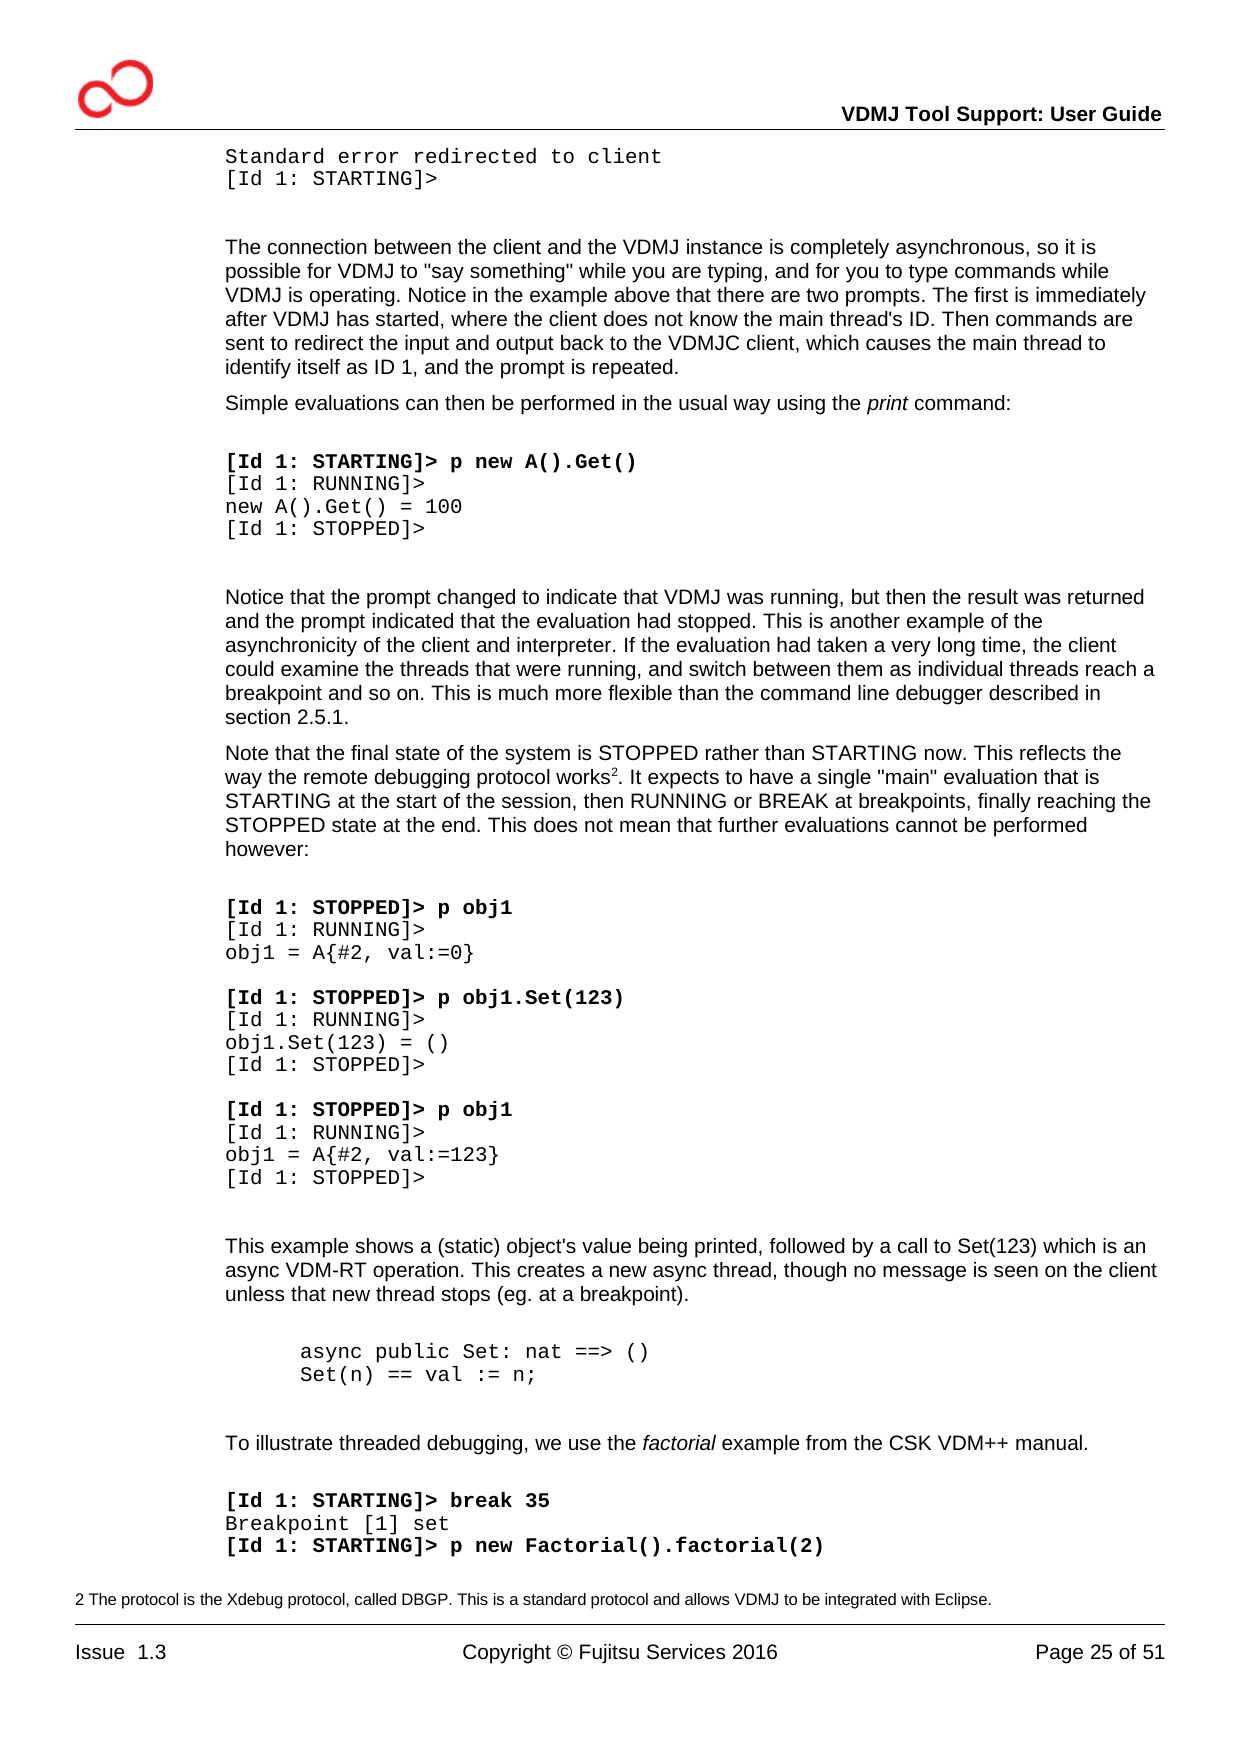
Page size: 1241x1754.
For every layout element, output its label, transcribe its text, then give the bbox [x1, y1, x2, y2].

picture [78, 52, 153, 128]
text [Id 1: RUNNING]> [225, 473, 1165, 495]
text new A().Get() = 100 [225, 495, 1165, 518]
text [Id 1: STOPPED]> [225, 1054, 1165, 1076]
text This example shows a (static) object's value being printed, followed by a call to Set(123) which is an async VDM-RT operation. This creates a new async thread, though no message is seen on the client unless that new thread stops (eg. at a breakpoint). [225, 1234, 1165, 1306]
text [Id 1: STOPPED]> [225, 518, 1165, 540]
text Notice that the prompt changed to indicate that VDMJ was running, but then the result was returned and the prompt indicated that the evaluation had stopped. This is another example of the asynchronicity of the client and interpreter. If the evaluation had taken a very long time, the client could examine the threads that were running, and switch between them as individual threads reach a breakpoint and so on. This is much more flexible than the command line debugger described in section 2.5.1. [225, 585, 1165, 729]
text [Id 1: STOPPED]> p obj1 [225, 1099, 1165, 1121]
text [Id 1: STOPPED]> [225, 1166, 1165, 1189]
text Note that the final state of the system is STOPPED rather than STARTING now. This reflects the way the remote debugging protocol works. It expects to have a single "main" evaluation that is STARTING at the start of the session, then RUNNING or BREAK at breakpoints, finally reaching the STOPPED state at the end. This does not mean that further evaluations cannot be performed however: [225, 742, 1165, 861]
text Breakpoint [1] set [225, 1512, 1165, 1535]
text Simple evaluations can then be performed in the usual way using the print command: [225, 391, 1165, 415]
text [Id 1: STARTING]> p new A().Get() [225, 450, 1165, 473]
text To illustrate threaded debugging, we use the factorial example from the CSK VDM++ manual. [225, 1431, 1165, 1455]
text Standard error redirected to client [225, 145, 1165, 168]
text async public Set: nat ==> () [225, 1341, 1165, 1363]
text [Id 1: STOPPED]> p obj1 [225, 896, 1165, 919]
text [Id 1: STOPPED]> p obj1.Set(123) [225, 986, 1165, 1009]
text [Id 1: RUNNING]> [225, 919, 1165, 941]
text [Id 1: RUNNING]> [225, 1121, 1165, 1144]
text The protocol is the Xdebug protocol, called DBGP. This is a standard protocol and allows VDMJ to be integrated with Eclipse. [75, 1590, 1165, 1609]
text Set(n) == val := n; [225, 1363, 1165, 1386]
text [Id 1: STARTING]> break 35 [225, 1490, 1165, 1512]
text obj1.Set(123) = () [225, 1031, 1165, 1054]
text [Id 1: STARTING]> p new Factorial().factorial(2) [225, 1535, 1165, 1557]
text [Id 1: STARTING]> [225, 168, 1165, 190]
text The connection between the client and the VDMJ instance is completely asynchronous, so it is possible for VDMJ to "say something" while you are typing, and for you to type commands while VDMJ is operating. Notice in the example above that there are two prompts. The first is immediately after VDMJ has started, where the client does not know the main thread's ID. Then commands are sent to redirect the input and output back to the VDMJC client, which causes the main thread to identify itself as ID 1, and the prompt is repeated. [225, 235, 1165, 379]
text obj1 = A{#2, val:=123} [225, 1144, 1165, 1166]
text obj1 = A{#2, val:=0} [225, 941, 1165, 964]
text [Id 1: RUNNING]> [225, 1009, 1165, 1031]
